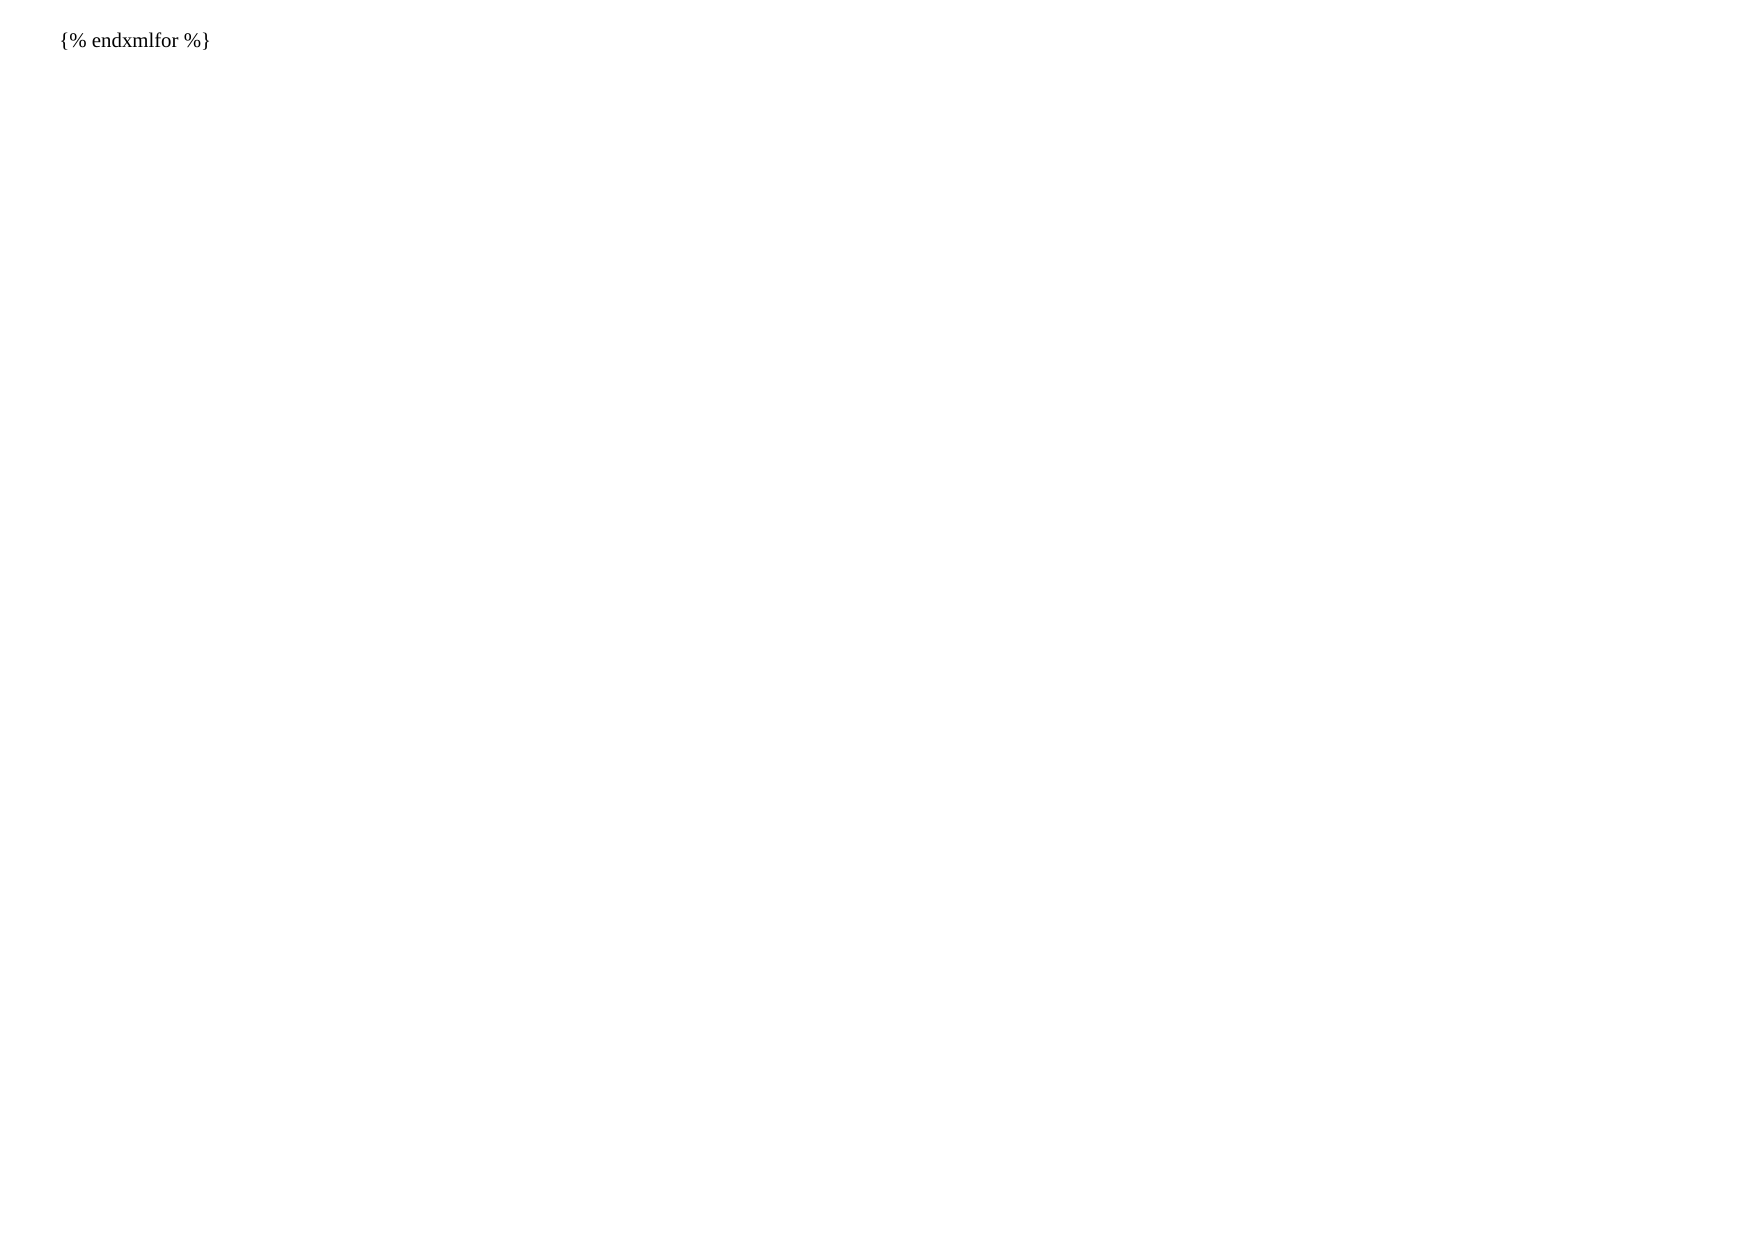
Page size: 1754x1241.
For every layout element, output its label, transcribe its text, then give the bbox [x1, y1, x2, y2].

text {% endxmlfor %} [59, 28, 1695, 52]
